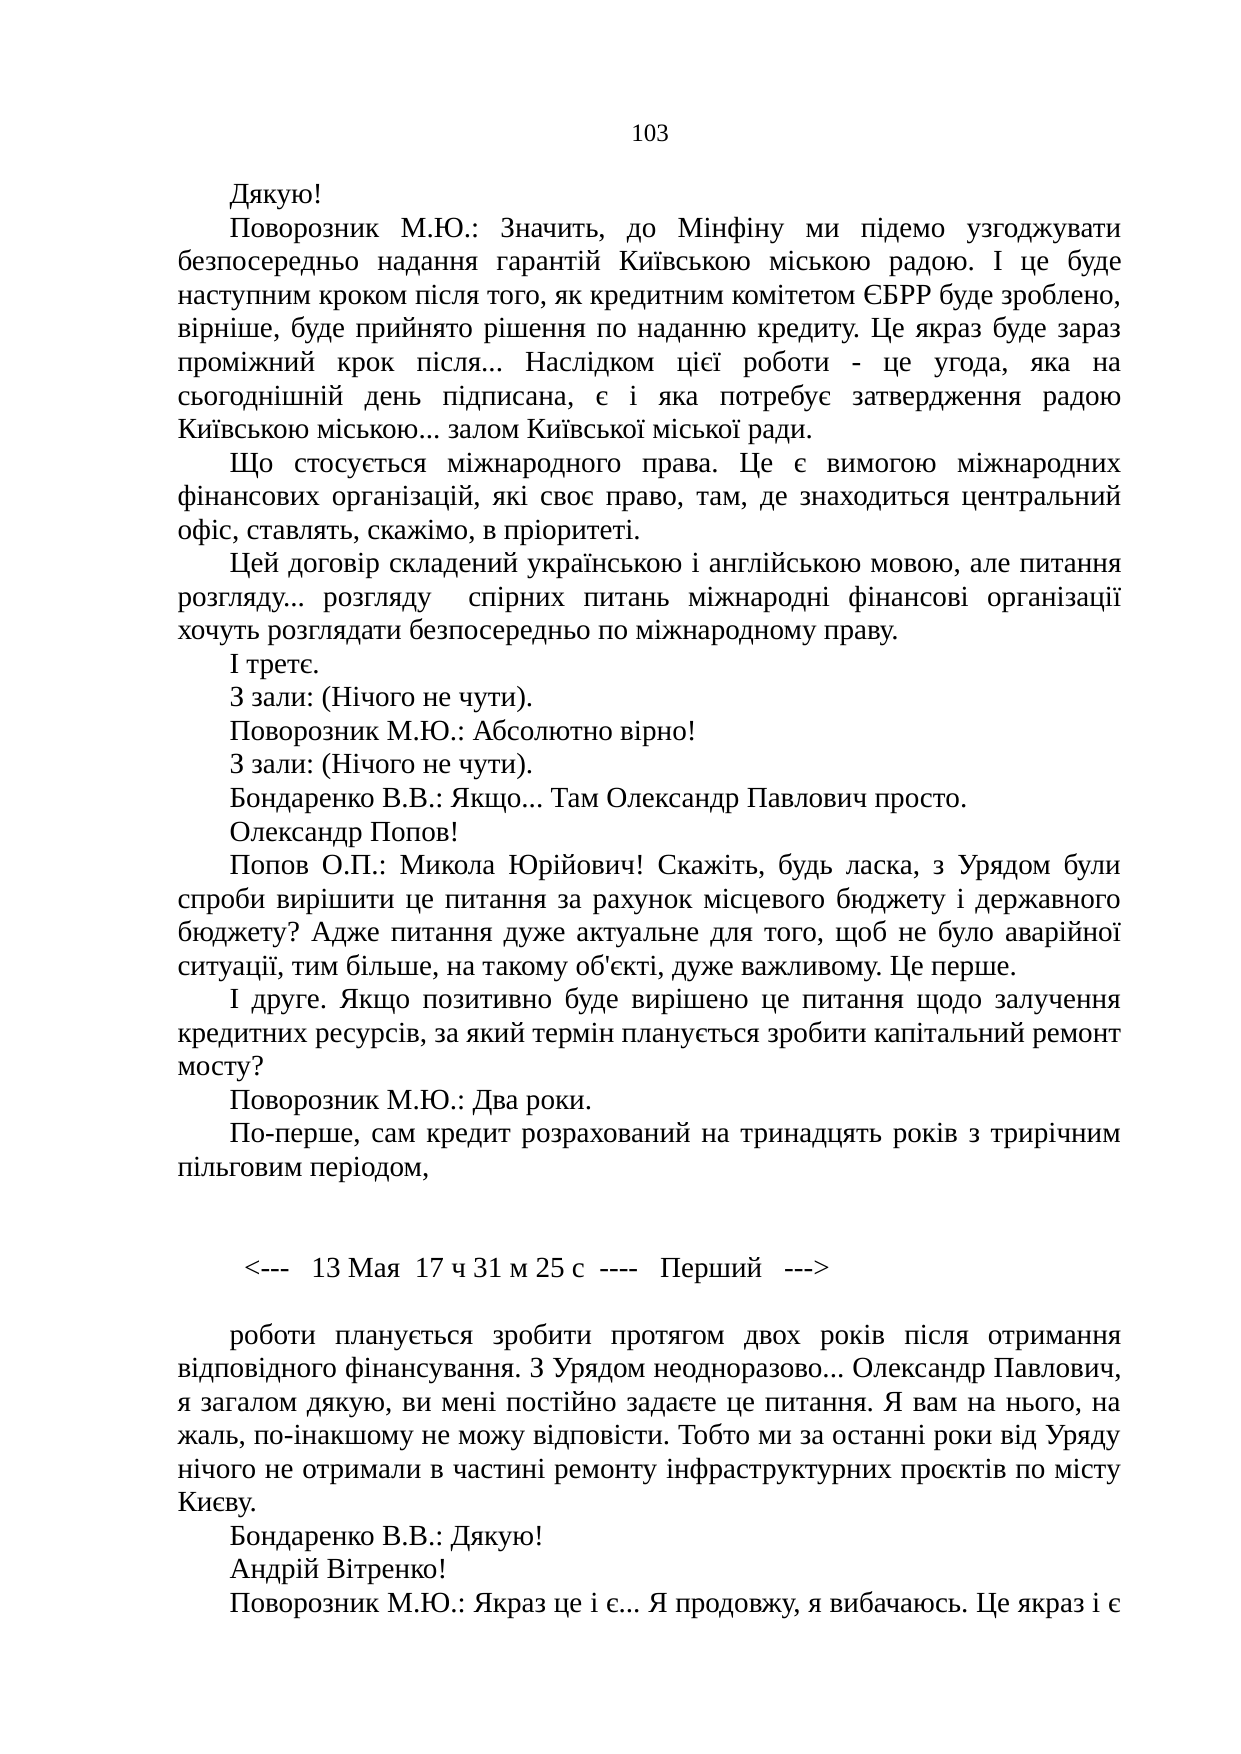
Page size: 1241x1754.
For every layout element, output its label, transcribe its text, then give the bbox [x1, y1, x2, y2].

text Поворозник М.Ю.: Два роки. [177, 1082, 1122, 1116]
text Поворозник М.Ю.: Значить, до Мінфіну ми підемо узгоджувати безпосередньо надання гарантій Київською міською радою. І це буде наступним кроком після того, як кредитним комітетом ЄБРР буде зроблено, вірніше, буде прийнято рішення по наданню кредиту. Це якраз буде зараз проміжний крок після... Наслідком цієї роботи - це угода, яка на сьогоднішній день підписана, є і яка потребує затвердження радою Київською міською... залом Київської міської ради. [177, 210, 1122, 445]
text І друге. Якщо позитивно буде вирішено це питання щодо залучення кредитних ресурсів, за який термін планується зробити капітальний ремонт мосту? [177, 981, 1122, 1082]
text Дякую! [177, 176, 1122, 210]
text роботи планується зробити протягом двох років після отримання відповідного фінансування. З Урядом неодноразово... Олександр Павлович, я загалом дякую, ви мені постійно задаєте це питання. Я вам на нього, на жаль, по-інакшому не можу відповісти. Тобто ми за останні роки від Уряду нічого не отримали в частині ремонту інфраструктурних проєктів по місту Києву. [177, 1317, 1122, 1518]
text З зали: (Нічого не чути). [177, 679, 1122, 713]
text Бондаренко В.В.: Дякую! [177, 1518, 1122, 1552]
text Бондаренко В.В.: Якщо... Там Олександр Павлович просто. [177, 780, 1122, 814]
text Що стосується міжнародного права. Це є вимогою міжнародних фінансових організацій, які своє право, там, де знаходиться центральний офіс, ставлять, скажімо, в пріоритеті. [177, 445, 1122, 545]
text Попов О.П.: Микола Юрійович! Скажіть, будь ласка, з Урядом були спроби вирішити це питання за рахунок місцевого бюджету і державного бюджету? Адже питання дуже актуальне для того, щоб не було аварійної ситуації, тим більше, на такому об'єкті, дуже важливому. Це перше. [177, 847, 1122, 981]
text І третє. [177, 646, 1122, 679]
text Олександр Попов! [177, 814, 1122, 847]
text По-перше, сам кредит розрахований на тринадцять років з трирічним пільговим періодом, [177, 1116, 1122, 1183]
text <--- 13 Мая 17 ч 31 м 25 с ---- Перший ---> [177, 1250, 1122, 1283]
text З зали: (Нічого не чути). [177, 747, 1122, 780]
text Андрій Вітренко! [177, 1552, 1122, 1585]
text Поворозник М.Ю.: Якраз це і є... Я продовжу, я вибачаюсь. Це якраз і є [177, 1585, 1122, 1619]
text Цей договір складений українською і англійською мовою, але питання розгляду... розгляду спірних питань міжнародні фінансові організації хочуть розглядати безпосередньо по міжнародному праву. [177, 545, 1122, 646]
text Поворозник М.Ю.: Абсолютно вірно! [177, 713, 1122, 747]
